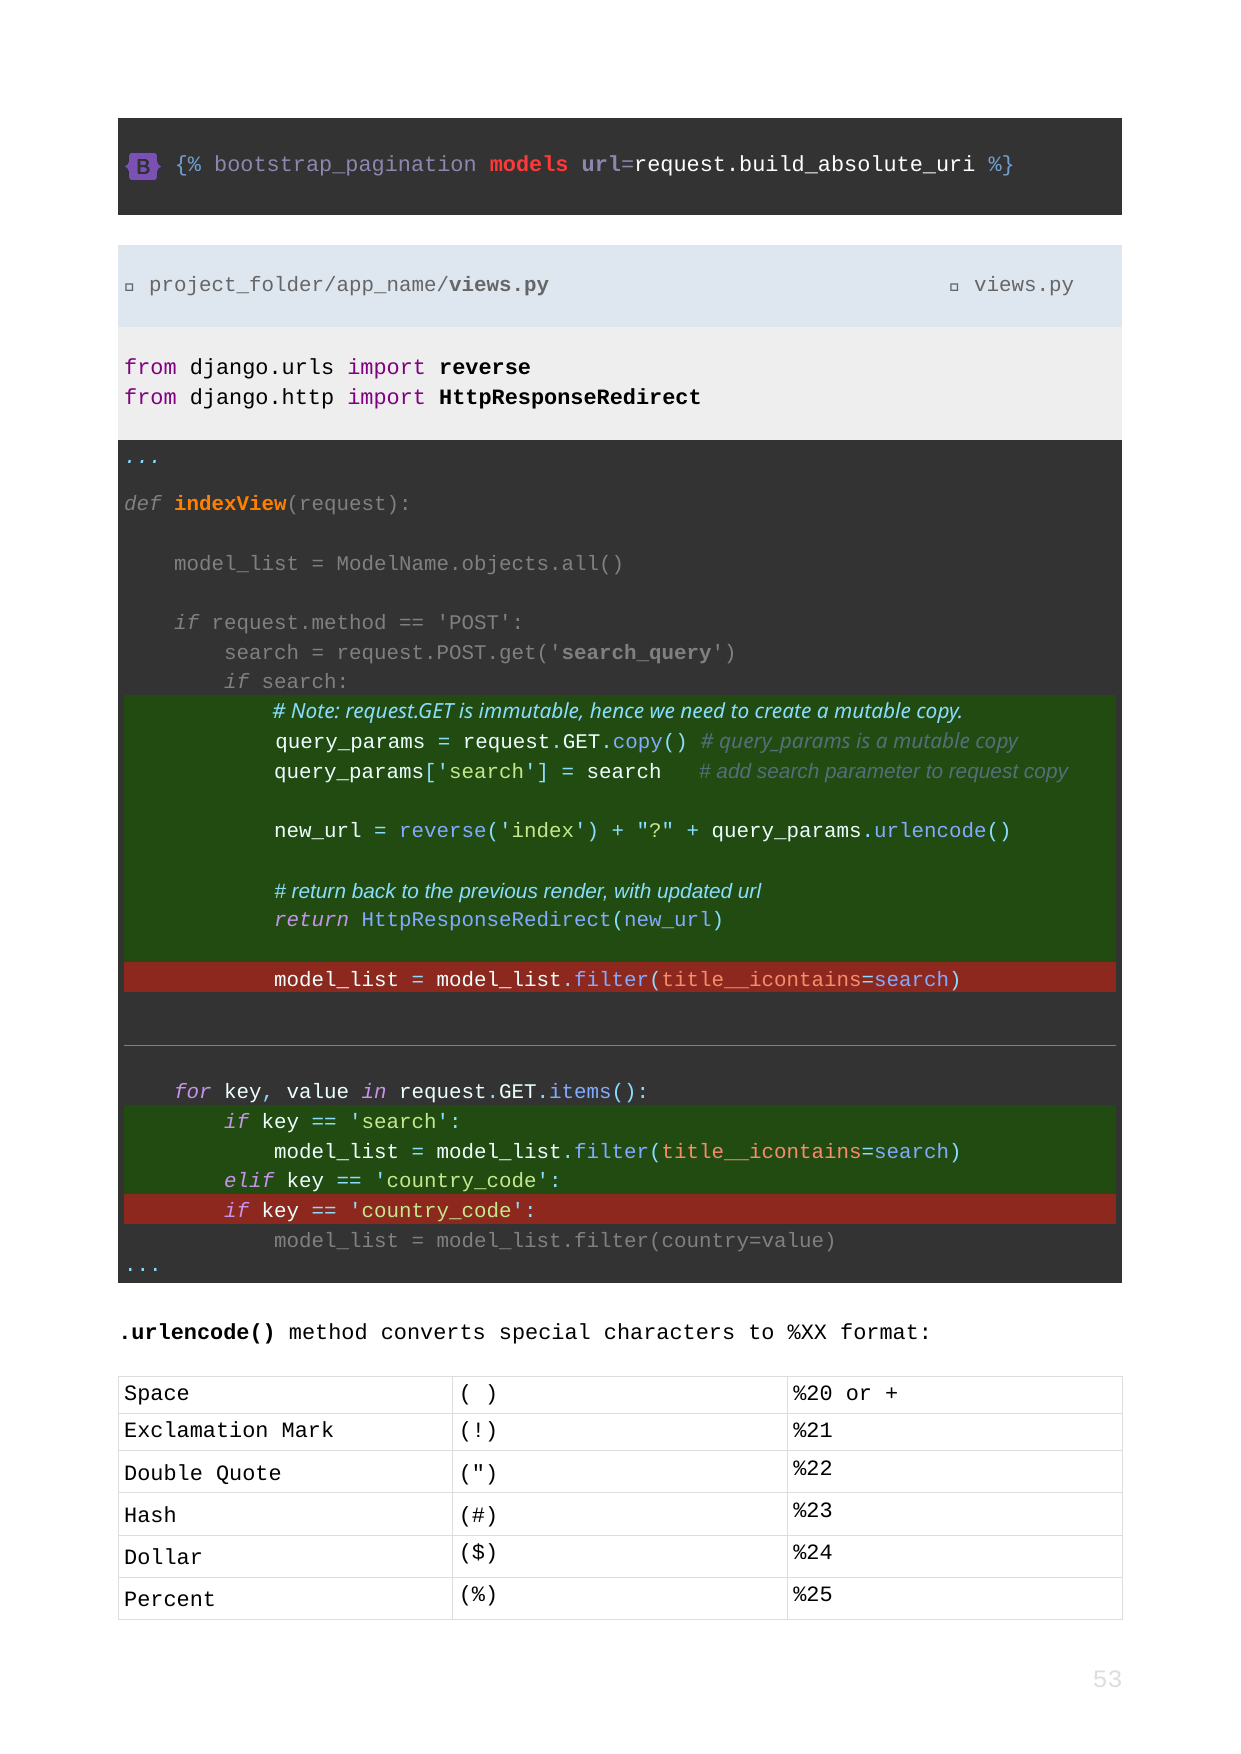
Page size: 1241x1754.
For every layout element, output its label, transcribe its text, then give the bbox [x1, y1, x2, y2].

table_header ( ) [453, 1377, 787, 1413]
table_cell (%) [453, 1578, 787, 1619]
table_cell ($) [453, 1536, 787, 1577]
table_header %20 or + [788, 1377, 1122, 1413]
table_cell Hash [119, 1493, 452, 1534]
table_cell from django.urls import reverse from django.http import HttpResponseRedirect [118, 327, 1122, 440]
table_cell %21 [788, 1414, 1122, 1450]
table_cell (") [453, 1451, 787, 1492]
table_cell %23 [788, 1493, 1122, 1534]
table_header 📝 project_folder/app_name/views.py 🐍 views.py [118, 245, 1122, 327]
table_cell (!) [453, 1414, 787, 1450]
text .urlencode() method converts special characters to %XX format: [118, 1321, 1122, 1346]
table_cell Double Quote [119, 1451, 452, 1492]
table_cell Percent [119, 1578, 452, 1619]
table_cell (#) [453, 1493, 787, 1534]
table_cell Dollar [119, 1536, 452, 1577]
table_cell ... def indexView(request): model_list = ModelName.objects.all() if request.method == 'POST': search = request.POST.get('search_query') if search: # Note: request.GET is immutable, hence we need to create a mutable copy. query_params = request.GET.copy() # query_params is a mutable copy query_params['search'] = search # add search parameter to request copy new_url = reverse('index') + "?" + query_params.urlencode() # return back to the previous render, with updated url return HttpResponseRedirect(new_url) model_list = model_list.filter(title__icontains=search) for key, value in request.GET.items(): if key == 'search': model_list = model_list.filter(title__icontains=search) elif key == 'country_code': if key == 'country_code': model_list = model_list.filter(country=value) ... [118, 440, 1122, 1283]
picture [123, 147, 163, 186]
table_cell %24 [788, 1536, 1122, 1577]
table_cell %25 [788, 1578, 1122, 1619]
table_header Space [119, 1377, 452, 1413]
table_cell Exclamation Mark [119, 1414, 452, 1450]
table_cell {% bootstrap_pagination models url=request.build_absolute_uri %} [118, 118, 1122, 215]
table_cell %22 [788, 1451, 1122, 1492]
